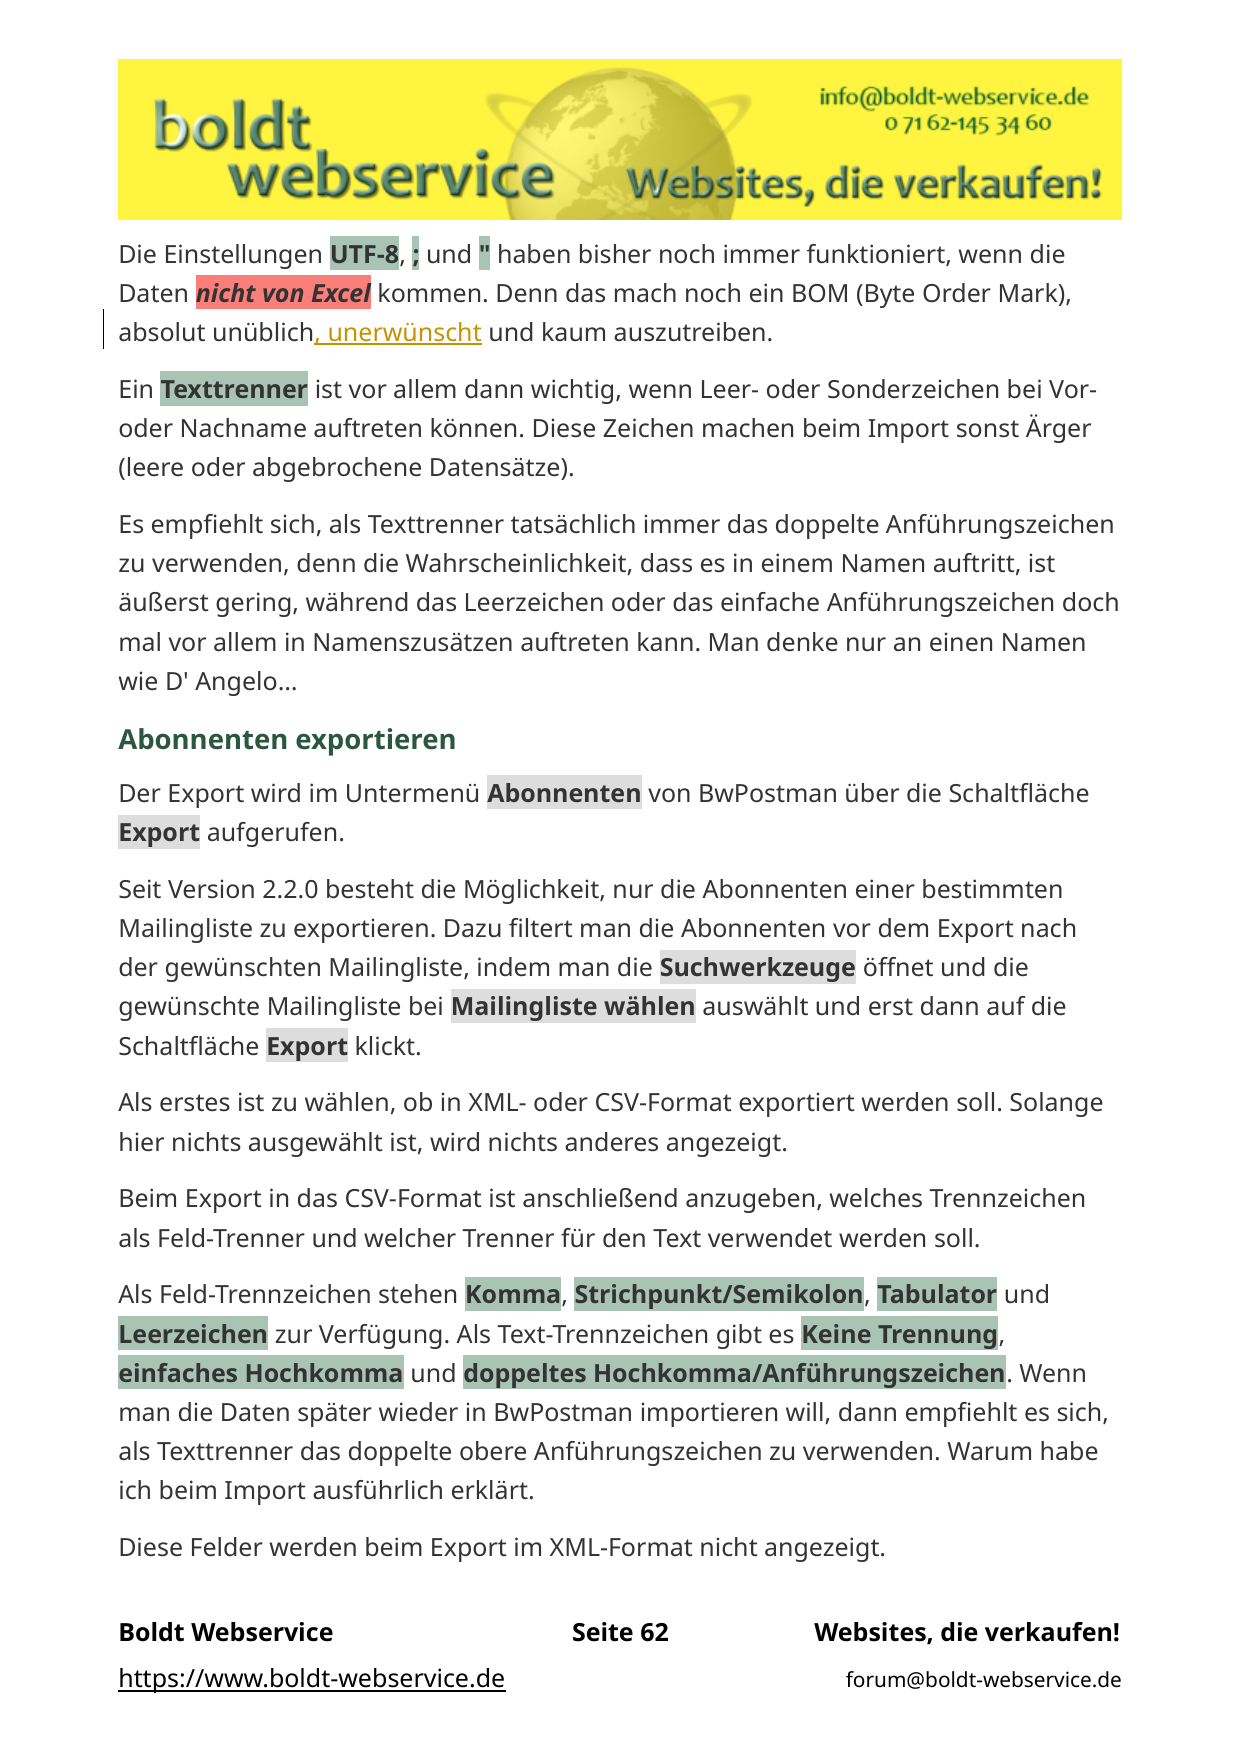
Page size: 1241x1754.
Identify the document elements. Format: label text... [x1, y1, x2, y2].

text Der Export wird im Untermenü Abonnenten von BwPostman über die Schaltfläche Export aufgerufen. [118, 775, 1122, 849]
text Ein Texttrenner ist vor allem dann wichtig, wenn Leer- oder Sonderzeichen bei Vor- oder Nachname auftreten können. Diese Zeichen machen beim Import sonst Ärger (leere oder abgebrochene Datensätze). [118, 371, 1122, 484]
text Es empfiehlt sich, als Texttrenner tatsächlich immer das doppelte Anführungszeichen zu verwenden, denn die Wahrscheinlichkeit, dass es in einem Namen auftritt, ist äußerst gering, während das Leerzeichen oder das einfache Anführungszeichen doch mal vor allem in Namenszusätzen auftreten kann. Man denke nur an einen Namen wie D' Angelo… [118, 507, 1122, 697]
text Die Einstellungen UTF-8, ; und " haben bisher noch immer funktioniert, wenn die Daten nicht von Excel kommen. Denn das mach noch ein BOM (Byte Order Mark), absolut unüblich, unerwünscht und kaum auszutreiben. [118, 236, 1122, 349]
text Seit Version 2.2.0 besteht die Möglichkeit, nur die Abonnenten einer bestimmten Mailingliste zu exportieren. Dazu filtert man die Abonnenten vor dem Export nach der gewünschten Mailingliste, indem man die Suchwerkzeuge öffnet und die gewünschte Mailingliste bei Mailingliste wählen auswählt und erst dann auf die Schaltfläche Export klickt. [118, 871, 1122, 1062]
text Diese Felder werden beim Export im XML-Format nicht angezeigt. [118, 1530, 1122, 1564]
text Beim Export in das CSV-Format ist anschließend anzugeben, welches Trennzeichen als Feld-Trenner und welcher Trenner für den Text verwendet werden soll. [118, 1181, 1122, 1254]
text Als erstes ist zu wählen, ob in XML- oder CSV-Format exportiert werden soll. Solange hier nichts ausgewählt ist, wird nichts anderes angezeigt. [118, 1085, 1122, 1158]
picture [118, 59, 1123, 220]
text Als Feld-Trennzeichen stehen Komma, Strichpunkt/Semikolon, Tabulator und Leerzeichen zur Verfügung. Als Text-Trennzeichen gibt es Keine Trennung, einfaches Hochkomma und doppeltes Hochkomma/Anführungszeichen. Wenn man die Daten später wieder in BwPostman importieren will, dann empfiehlt es sich, als Texttrenner das doppelte obere Anführungszeichen zu verwenden. Warum habe ich beim Import ausführlich erklärt. [118, 1277, 1122, 1507]
subtitle Abonnenten exportieren [118, 720, 1122, 758]
